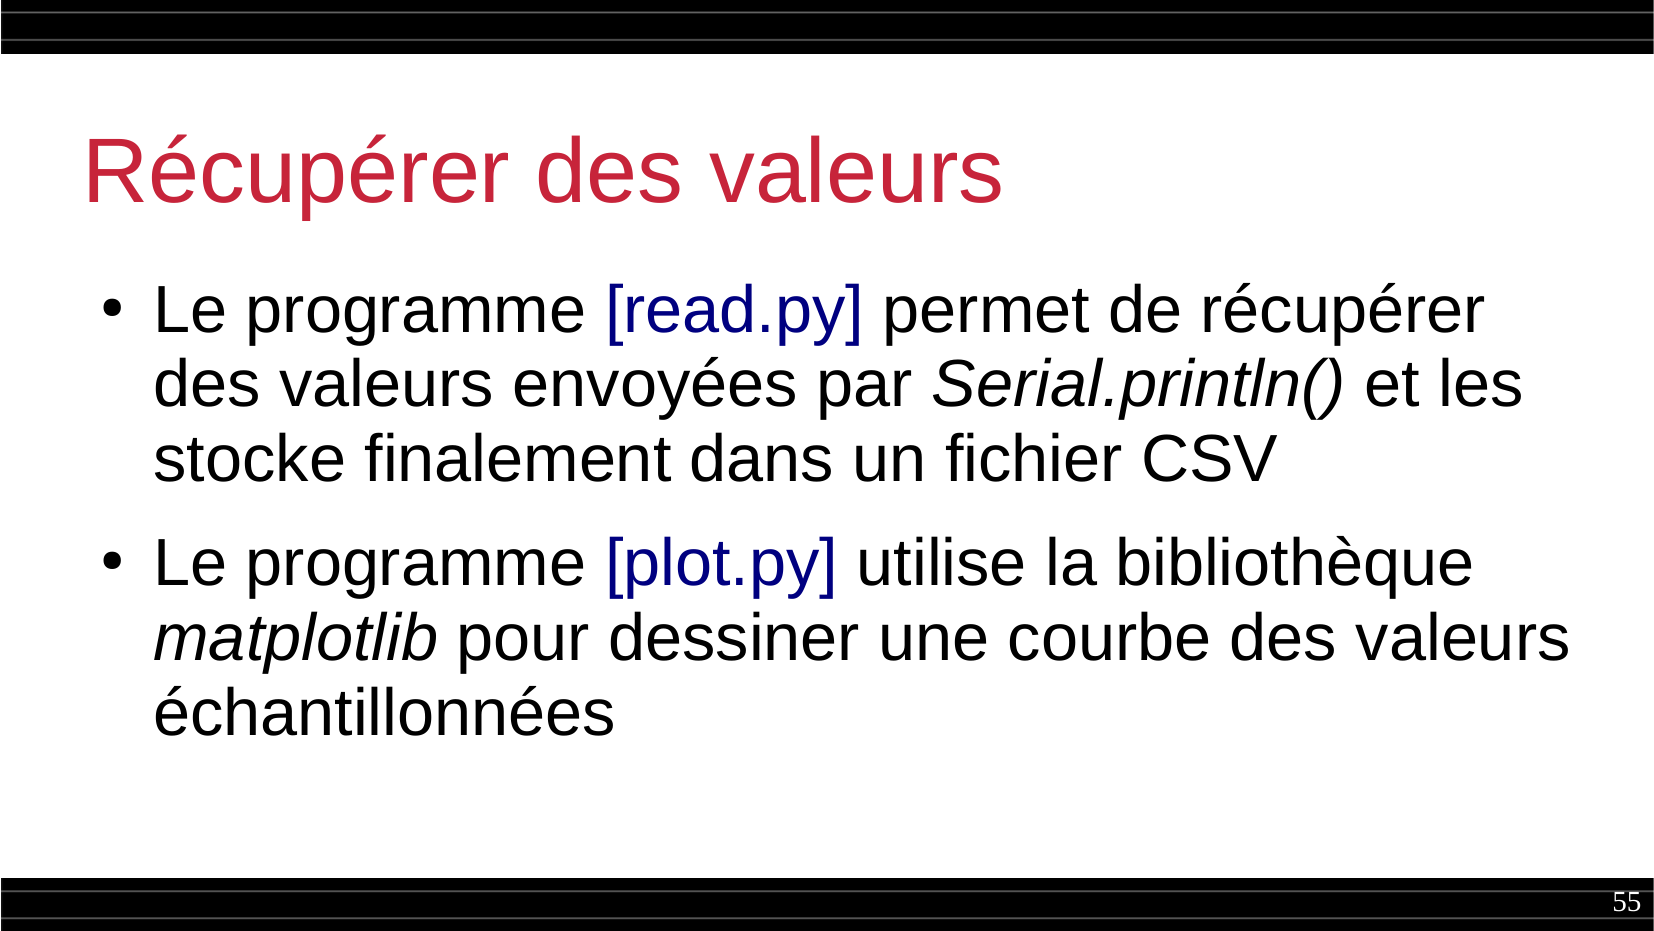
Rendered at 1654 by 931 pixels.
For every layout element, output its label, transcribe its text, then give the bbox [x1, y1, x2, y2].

list Le programme [read.py] permet de récupérer des valeurs envoyées par Serial.println() et les stocke finalement dans un fichier CSV Le programme [plot.py] utilise la bibliothèque matplotlib pour dessiner une courbe des valeurs échantillonnées [82, 271, 1595, 839]
title Récupérer des valeurs [82, 92, 1571, 249]
picture [1, 878, 1654, 931]
picture [1, 0, 1654, 54]
